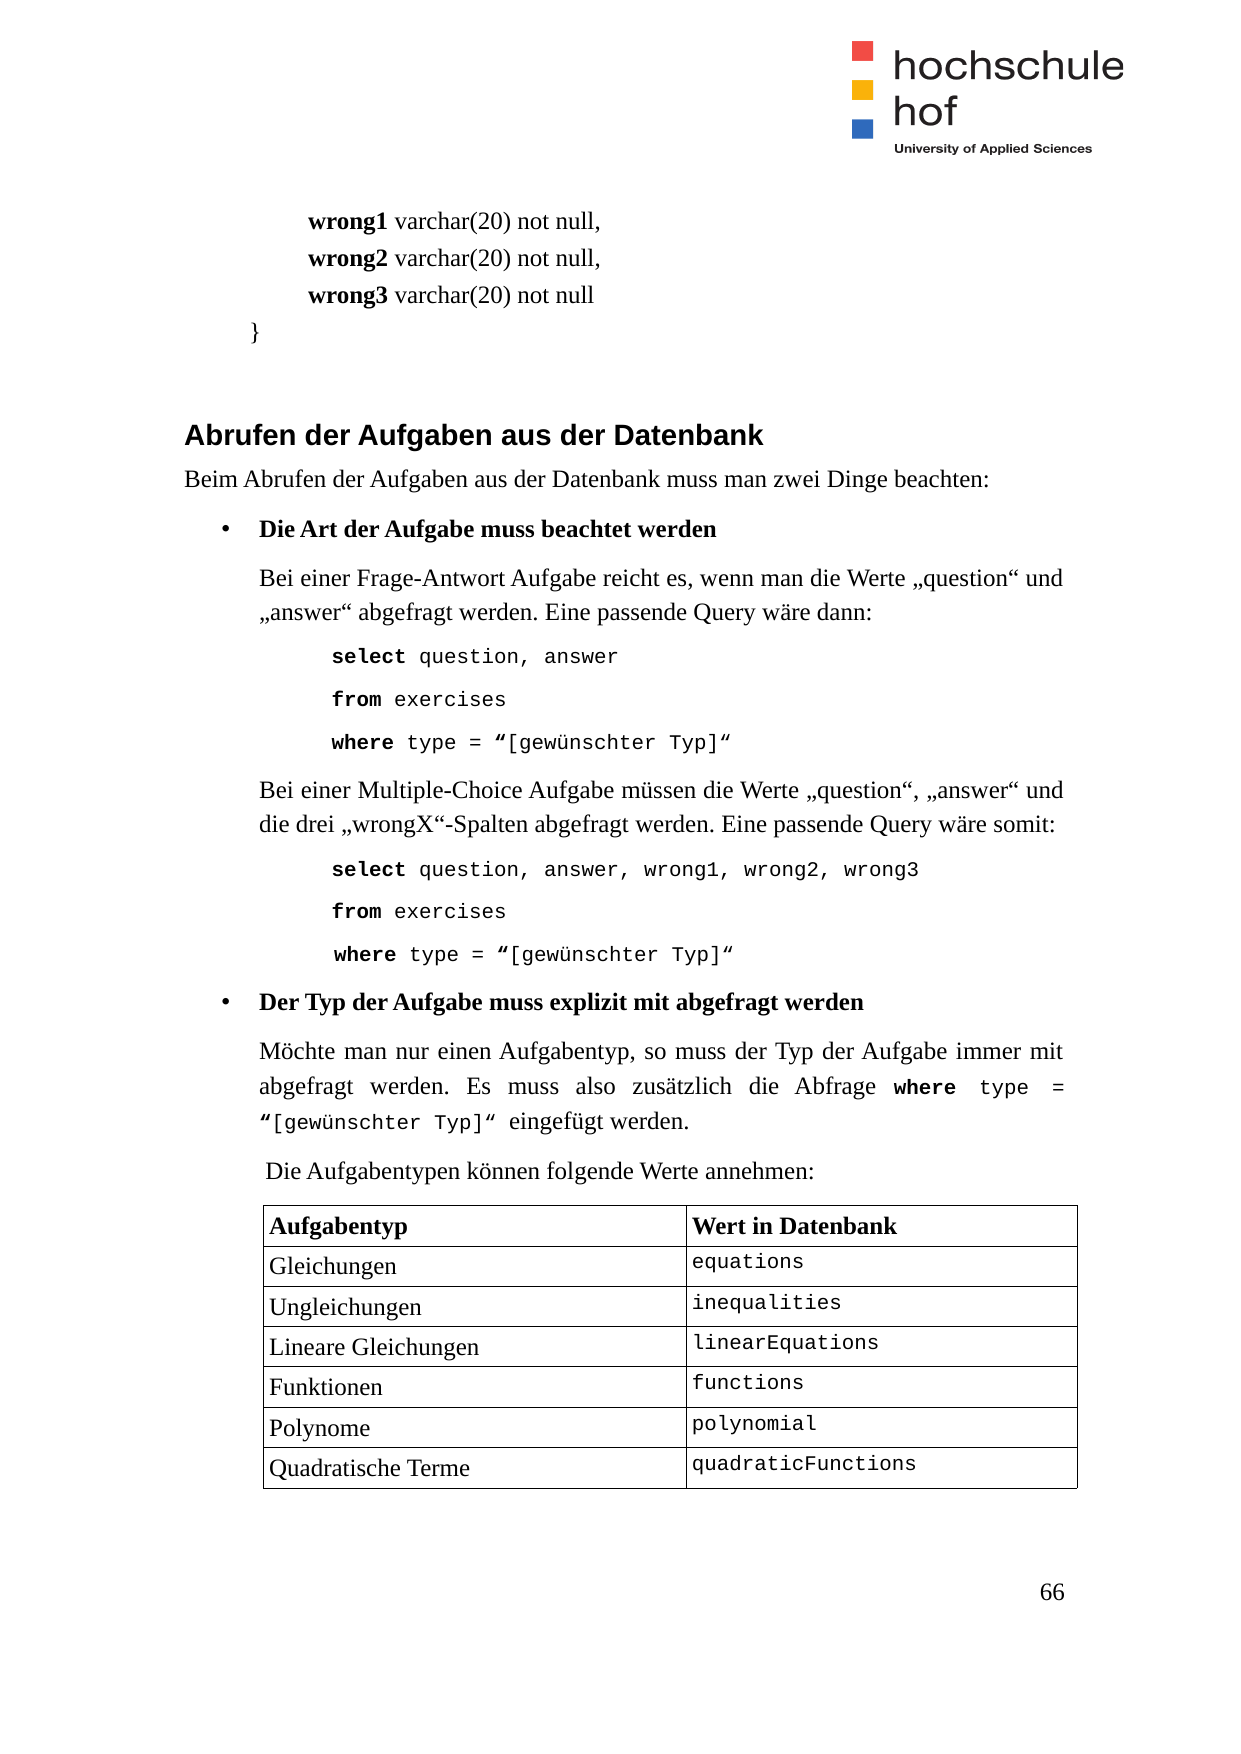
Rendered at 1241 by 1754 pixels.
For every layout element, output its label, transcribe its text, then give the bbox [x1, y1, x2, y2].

table_cell functions [687, 1367, 1077, 1407]
table_cell Funktionen [264, 1367, 686, 1407]
table_cell Ungleichungen [264, 1287, 686, 1326]
list from exercises [296, 689, 1064, 713]
text wrong2 varchar(20) not null, [308, 243, 1064, 272]
text } [249, 317, 1064, 346]
table_cell Polynome [264, 1408, 686, 1447]
table_header Wert in Datenbank [687, 1206, 1077, 1246]
list Der Typ der Aufgabe muss explizit mit abgefragt werden [221, 987, 1064, 1016]
list Die Aufgabentypen können folgende Werte annehmen: [221, 1156, 1064, 1185]
list Bei einer Multiple-Choice Aufgabe müssen die Werte „question“, „answer“ und die drei „wrongX“-Spalten abgefragt werden. Eine passende Query wäre somit: [221, 775, 1064, 838]
table_cell polynomial [687, 1408, 1077, 1447]
table_header Aufgabentyp [264, 1206, 686, 1246]
table_cell linearEquations [687, 1327, 1077, 1366]
list where type = “[gewünschter Typ]“ [296, 732, 1064, 756]
table_cell equations [687, 1247, 1077, 1286]
text wrong1 varchar(20) not null, [308, 206, 1064, 235]
text wrong3 varchar(20) not null [308, 280, 1064, 309]
list Bei einer Frage-Antwort Aufgabe reicht es, wenn man die Werte „question“ und „answer“ abgefragt werden. Eine passende Query wäre dann: [221, 563, 1064, 626]
list Die Art der Aufgabe muss beachtet werden [221, 514, 1064, 542]
table_cell Quadratische Terme [264, 1448, 686, 1487]
list select question, answer, wrong1, wrong2, wrong3 [296, 858, 1064, 882]
list select question, answer [296, 646, 1064, 670]
table_cell quadraticFunctions [687, 1448, 1077, 1487]
picture [852, 41, 1124, 155]
table_cell inequalities [687, 1287, 1077, 1326]
list Möchte man nur einen Aufgabentyp, so muss der Typ der Aufgabe immer mit abgefragt werden. Es muss also zusätzlich die Abfrage where type = “[gewünschter Typ]“ eingefügt werden. [221, 1036, 1064, 1136]
table_cell Gleichungen [264, 1247, 686, 1286]
list where type = “[gewünschter Typ]“ [296, 944, 1064, 968]
table_cell Lineare Gleichungen [264, 1327, 686, 1366]
text Beim Abrufen der Aufgaben aus der Datenbank muss man zwei Dinge beachten: [184, 464, 1064, 493]
subtitle Abrufen der Aufgaben aus der Datenbank [184, 418, 1064, 452]
list from exercises [296, 901, 1064, 925]
